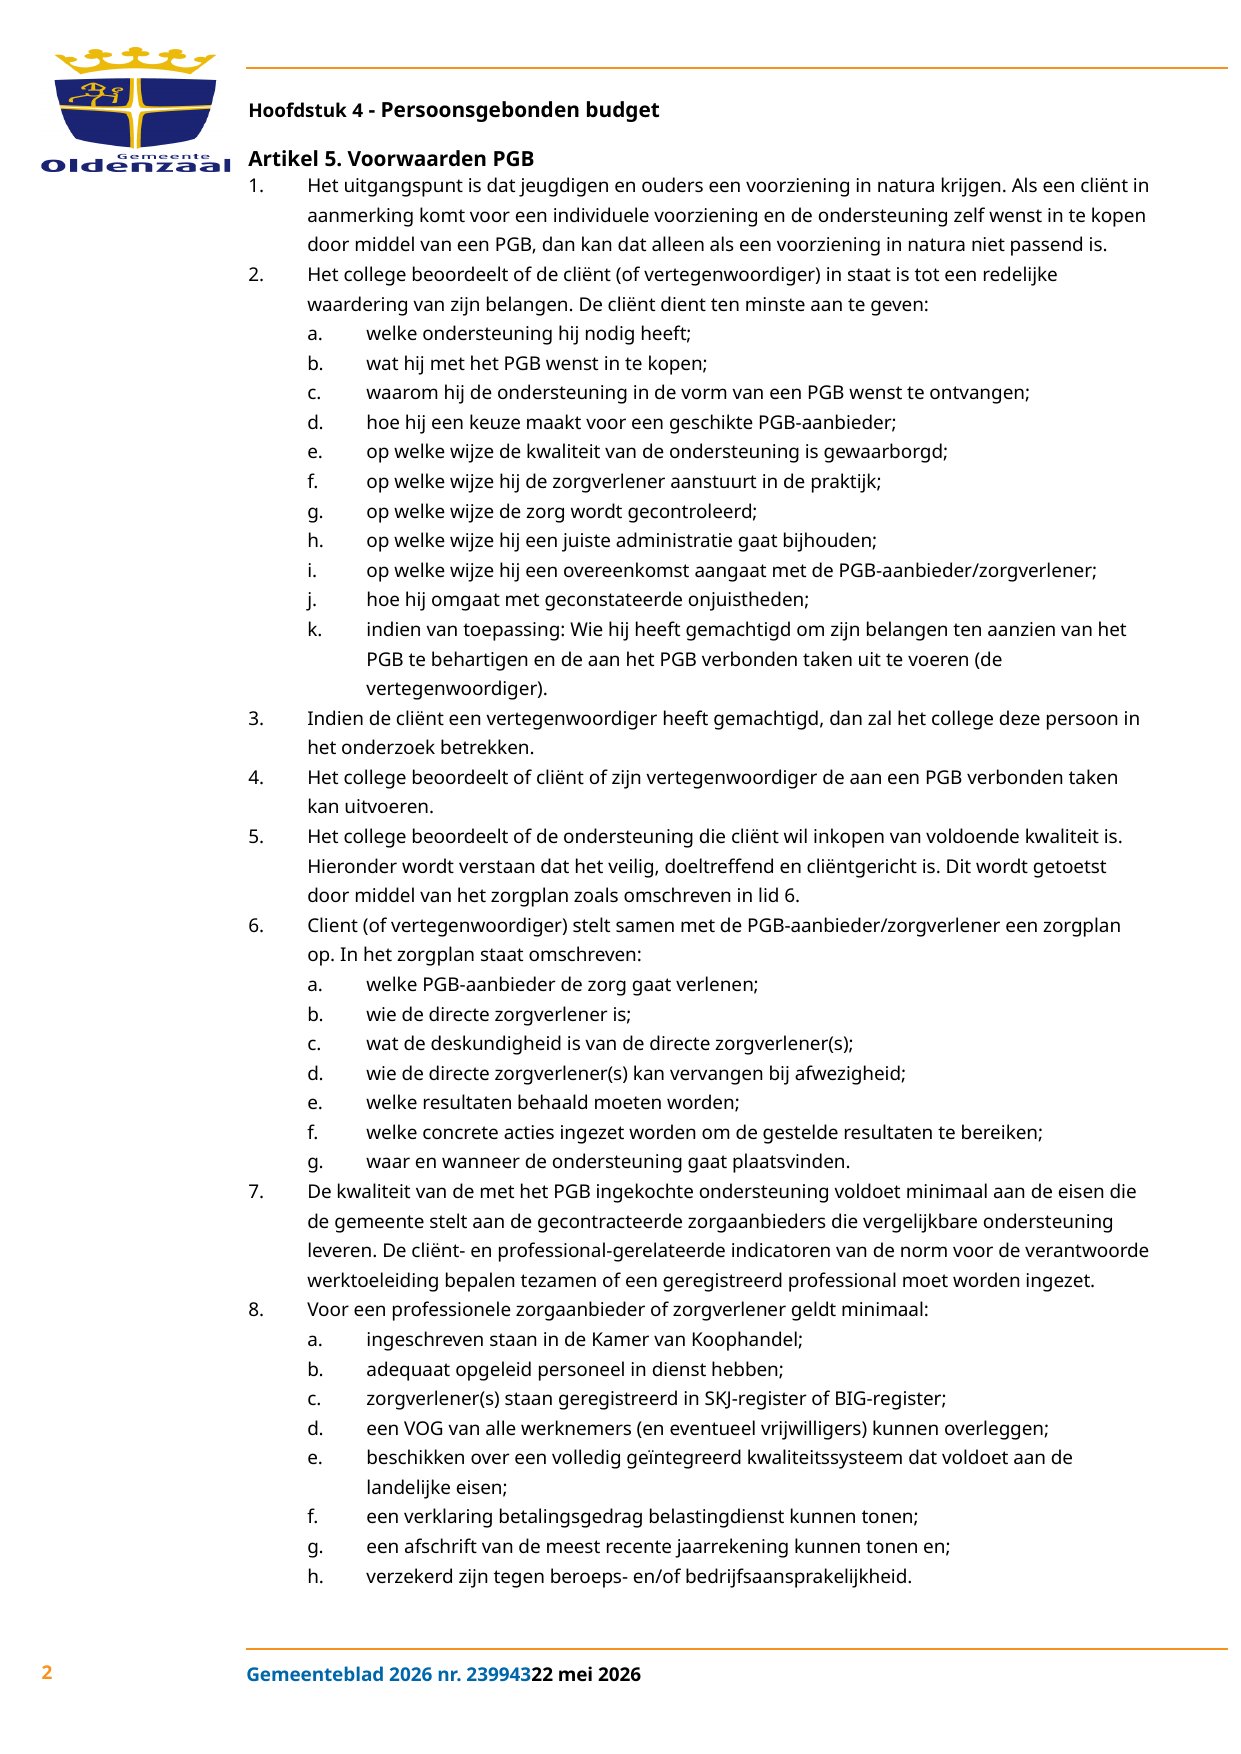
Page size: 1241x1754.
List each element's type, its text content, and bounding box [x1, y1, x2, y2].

list Indien de cliënt een vertegenwoordiger heeft gemachtigd, dan zal het college deze persoon in het onderzoek betrekken. [248, 705, 1152, 760]
text Hoofdstuk 4 - Persoonsgebonden budget [248, 95, 1152, 123]
list wie de directe zorgverlener is; [307, 1001, 1152, 1027]
list Voor een professionele zorgaanbieder of zorgverlener geldt minimaal: [248, 1297, 1152, 1322]
list Het uitgangspunt is dat jeugdigen en ouders een voorziening in natura krijgen. Als een cliënt in aanmerking komt voor een individuele voorziening en de ondersteuning zelf wenst in te kopen door middel van een PGB, dan kan dat alleen als een voorziening in natura niet passend is. [248, 172, 1152, 257]
list waar en wanneer de ondersteuning gaat plaatsvinden. [307, 1149, 1152, 1174]
list welke concrete acties ingezet worden om de gestelde resultaten te bereiken; [307, 1119, 1152, 1145]
list welke PGB-aanbieder de zorg gaat verlenen; [307, 971, 1152, 997]
list hoe hij een keuze maakt voor een geschikte PGB-aanbieder; [307, 409, 1152, 435]
list zorgverlener(s) staan geregistreerd in SKJ-register of BIG-register; [307, 1385, 1152, 1411]
list waarom hij de ondersteuning in de vorm van een PGB wenst te ontvangen; [307, 379, 1152, 405]
list Het college beoordeelt of cliënt of zijn vertegenwoordiger de aan een PGB verbonden taken kan uitvoeren. [248, 764, 1152, 819]
list hoe hij omgaat met geconstateerde onjuistheden; [307, 587, 1152, 612]
list beschikken over een volledig geïntegreerd kwaliteitssysteem dat voldoet aan de landelijke eisen; [307, 1444, 1152, 1500]
list Het college beoordeelt of de ondersteuning die cliënt wil inkopen van voldoende kwaliteit is. Hieronder wordt verstaan dat het veilig, doeltreffend en cliëntgericht is. Dit wordt getoetst door middel van het zorgplan zoals omschreven in lid 6. [248, 823, 1152, 908]
list welke resultaten behaald moeten worden; [307, 1089, 1152, 1115]
list wie de directe zorgverlener(s) kan vervangen bij afwezigheid; [307, 1060, 1152, 1086]
list verzekerd zijn tegen beroeps- en/of bedrijfsaansprakelijkheid. [307, 1563, 1152, 1589]
list adequaat opgeleid personeel in dienst hebben; [307, 1356, 1152, 1382]
text Artikel 5. Voorwaarden PGB [248, 144, 1152, 172]
list indien van toepassing: Wie hij heeft gemachtigd om zijn belangen ten aanzien van het PGB te behartigen en de aan het PGB verbonden taken uit te voeren (de vertegenwoordiger). [307, 616, 1152, 701]
list Het college beoordeelt of de cliënt (of vertegenwoordiger) in staat is tot een redelijke waardering van zijn belangen. De cliënt dient ten minste aan te geven: [248, 261, 1152, 317]
list een verklaring betalingsgedrag belastingdienst kunnen tonen; [307, 1504, 1152, 1529]
list een afschrift van de meest recente jaarrekening kunnen tonen en; [307, 1533, 1152, 1559]
list wat hij met het PGB wenst in te kopen; [307, 350, 1152, 376]
list op welke wijze de kwaliteit van de ondersteuning is gewaarborgd; [307, 439, 1152, 464]
list Client (of vertegenwoordiger) stelt samen met de PGB-aanbieder/zorgverlener een zorgplan op. In het zorgplan staat omschreven: [248, 912, 1152, 967]
list welke ondersteuning hij nodig heeft; [307, 320, 1152, 346]
list op welke wijze hij een overeenkomst aangaat met de PGB-aanbieder/zorgverlener; [307, 557, 1152, 583]
list De kwaliteit van de met het PGB ingekochte ondersteuning voldoet minimaal aan de eisen die de gemeente stelt aan de gecontracteerde zorgaanbieders die vergelijkbare ondersteuning leveren. De cliënt- en professional-gerelateerde indicatoren van de norm voor de verantwoorde werktoeleiding bepalen tezamen of een geregistreerd professional moet worden ingezet. [248, 1178, 1152, 1293]
list op welke wijze de zorg wordt gecontroleerd; [307, 498, 1152, 524]
list een VOG van alle werknemers (en eventueel vrijwilligers) kunnen overleggen; [307, 1415, 1152, 1441]
list ingeschreven staan in de Kamer van Koophandel; [307, 1326, 1152, 1352]
picture [41, 47, 231, 172]
list op welke wijze hij een juiste administratie gaat bijhouden; [307, 527, 1152, 553]
list wat de deskundigheid is van de directe zorgverlener(s); [307, 1030, 1152, 1056]
list op welke wijze hij de zorgverlener aanstuurt in de praktijk; [307, 468, 1152, 494]
